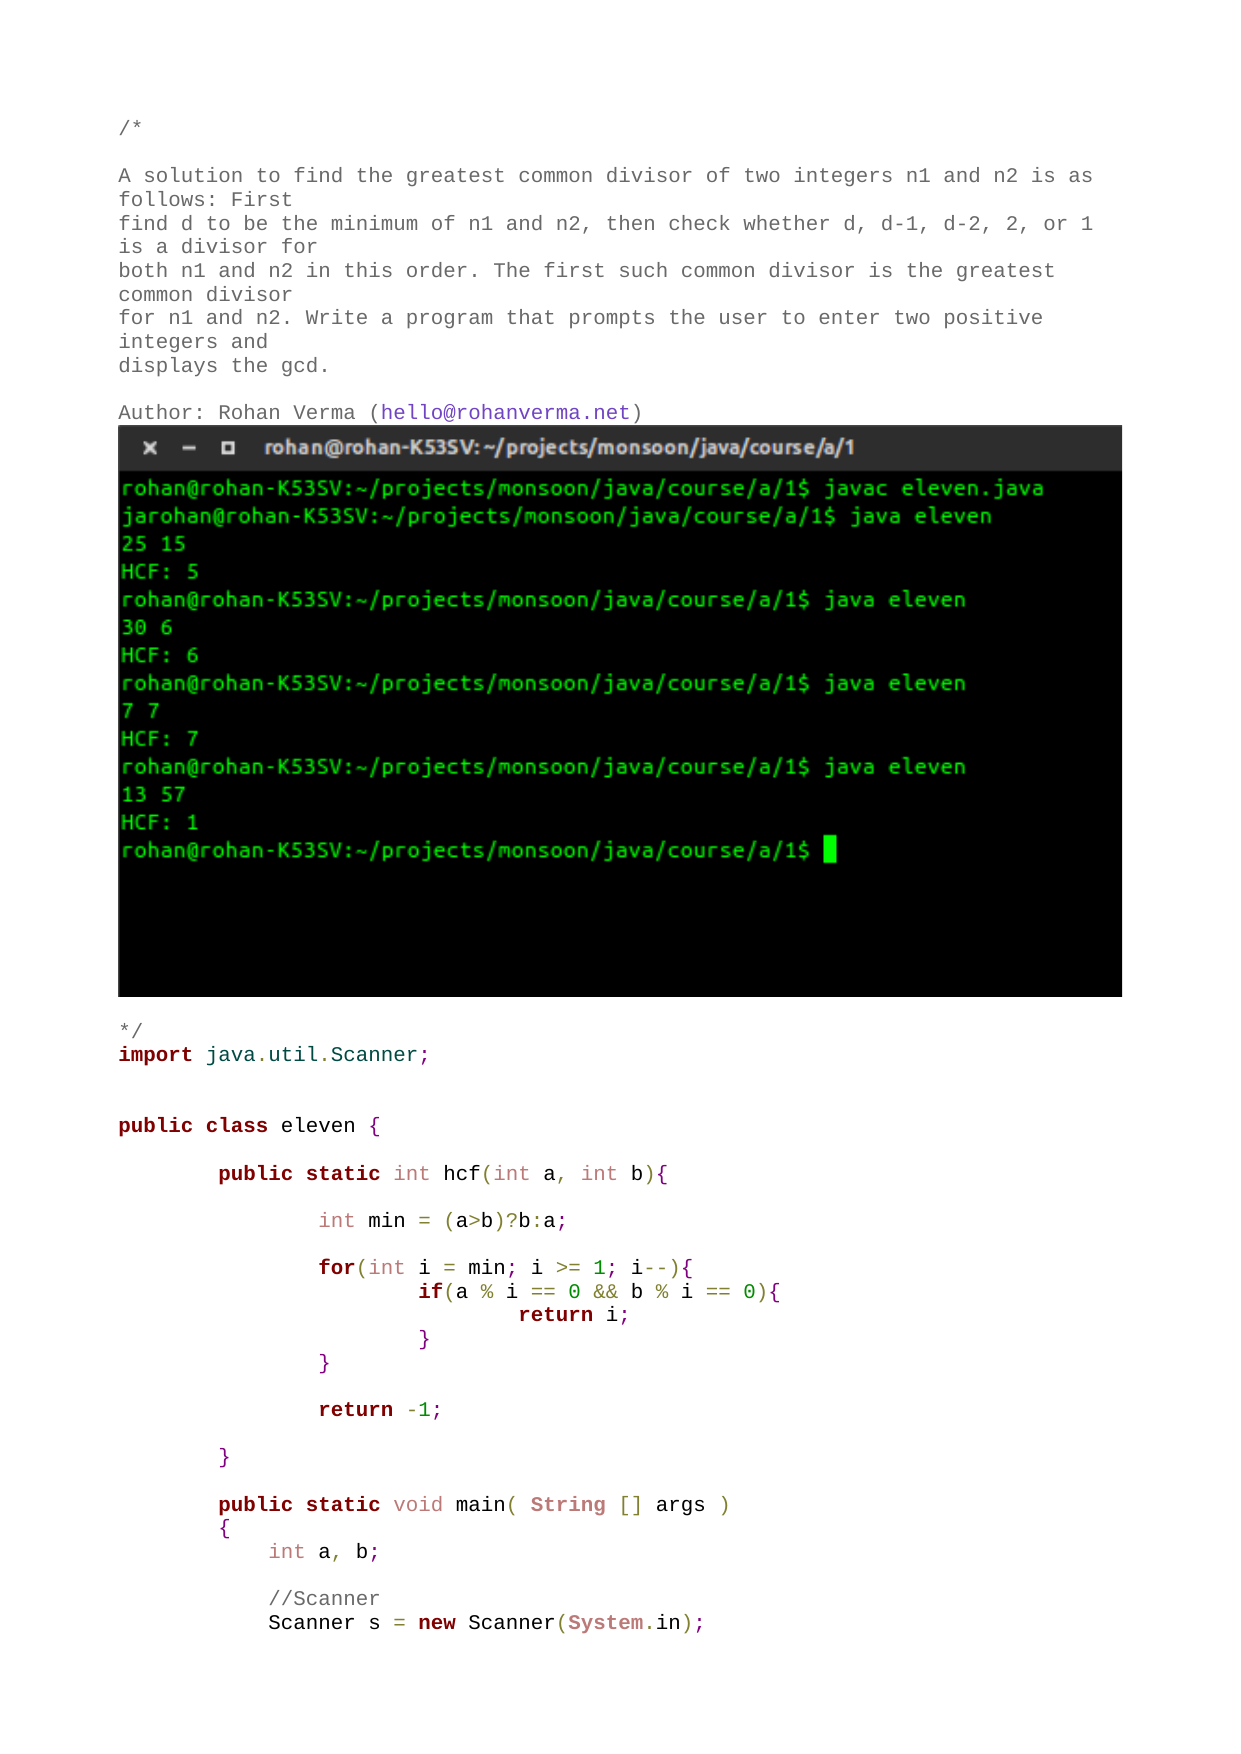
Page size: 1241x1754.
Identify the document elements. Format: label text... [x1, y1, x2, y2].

text Scanner s = new Scanner(System.in); [118, 1612, 1122, 1636]
text int a, b; [118, 1541, 1122, 1564]
text int min = (a>b)?b:a; [118, 1210, 1122, 1233]
text public static void main( String [] args ) [118, 1494, 1122, 1517]
text } [118, 1352, 1122, 1375]
text Author: Rohan Verma (hello@rohanverma.net) [118, 402, 1122, 425]
text A solution to find the greatest common divisor of two integers n1 and n2 is as follows: First [118, 165, 1122, 213]
text //Scanner [118, 1588, 1122, 1612]
text */ [118, 1021, 1122, 1044]
text public class eleven { [118, 1115, 1122, 1139]
text for(int i = min; i >= 1; i--){ [118, 1257, 1122, 1281]
picture [118, 425, 1123, 997]
text } [118, 1328, 1122, 1352]
text find d to be the minimum of n1 and n2, then check whether d, d-1, d-2, 2, or 1 is a divisor for [118, 213, 1122, 260]
text { [118, 1517, 1122, 1541]
text import java.util.Scanner; [118, 1044, 1122, 1068]
text return i; [118, 1304, 1122, 1328]
text both n1 and n2 in this order. The first such common divisor is the greatest common divisor [118, 260, 1122, 307]
text return -1; [118, 1399, 1122, 1423]
text } [118, 1446, 1122, 1470]
text displays the gcd. [118, 354, 1122, 378]
text if(a % i == 0 && b % i == 0){ [118, 1281, 1122, 1304]
text public static int hcf(int a, int b){ [118, 1163, 1122, 1186]
text for n1 and n2. Write a program that prompts the user to enter two positive integers and [118, 307, 1122, 354]
text /* [118, 118, 1122, 142]
